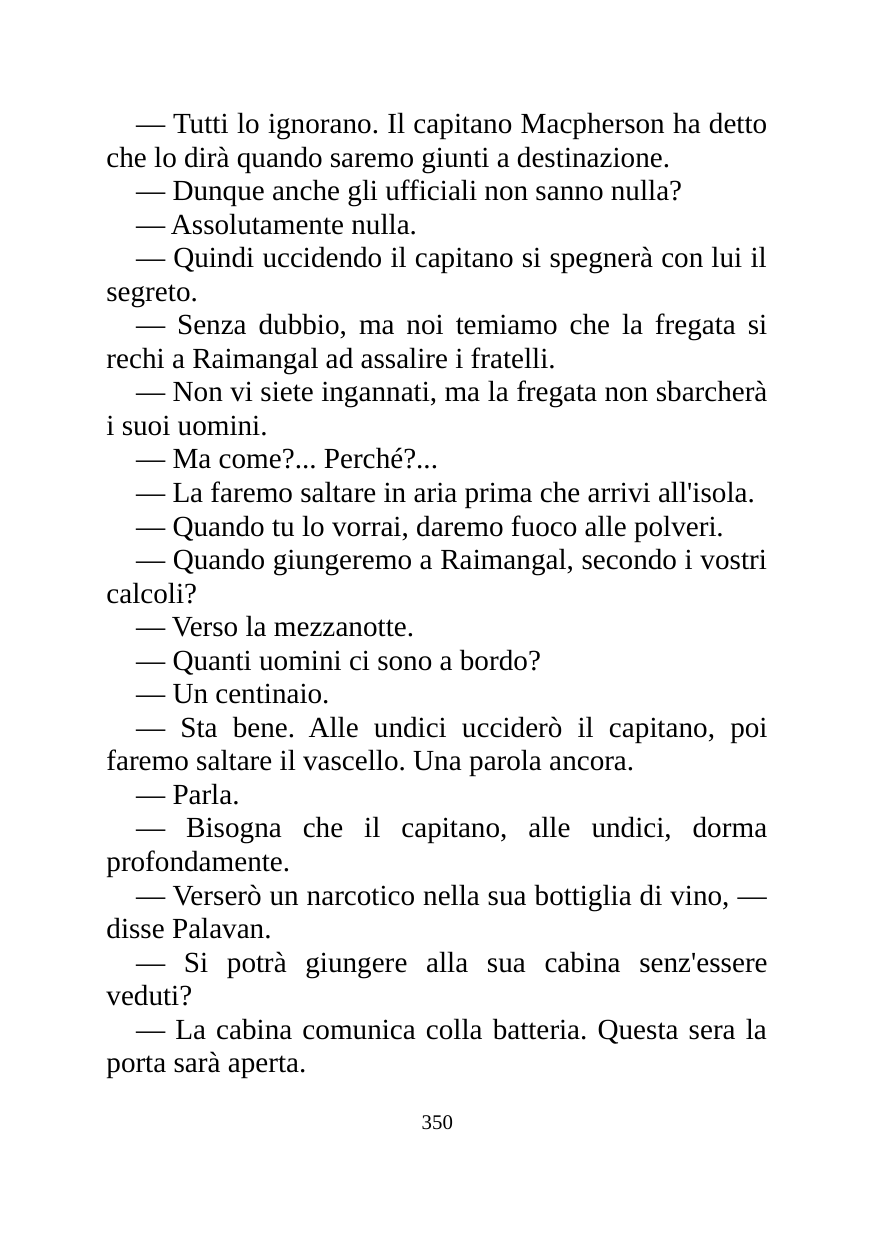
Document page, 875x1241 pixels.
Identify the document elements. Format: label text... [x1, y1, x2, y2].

text — Quando tu lo vorrai, daremo fuoco alle polveri. [106, 509, 768, 542]
text — Senza dubbio, ma noi temiamo che la fregata si rechi a Raimangal ad assalire i fratelli. [106, 307, 768, 374]
text — Assolutamente nulla. [106, 207, 768, 240]
text — Dunque anche gli ufficiali non sanno nulla? [106, 173, 768, 207]
text — Tutti lo ignorano. Il capitano Macpherson ha detto che lo dirà quando saremo giunti a destinazione. [106, 106, 768, 173]
text — Bisogna che il capitano, alle undici, dorma profondamente. [106, 811, 768, 878]
text — Quando giungeremo a Raimangal, secondo i vostri calcoli? [106, 542, 768, 609]
text — La cabina comunica colla batteria. Questa sera la porta sarà aperta. [106, 1012, 768, 1079]
text — La faremo saltare in aria prima che arrivi all'isola. [106, 475, 768, 509]
text — Parla. [106, 777, 768, 811]
text — Sta bene. Alle undici ucciderò il capitano, poi faremo saltare il vascello. Una parola ancora. [106, 710, 768, 777]
text — Un centinaio. [106, 676, 768, 710]
text — Non vi siete ingannati, ma la fregata non sbarcherà i suoi uomini. [106, 374, 768, 442]
text — Quindi uccidendo il capitano si spegnerà con lui il segreto. [106, 240, 768, 307]
text — Ma come?... Perché?... [106, 442, 768, 475]
text — Si potrà giungere alla sua cabina senz'essere veduti? [106, 945, 768, 1012]
text — Verserò un narcotico nella sua bottiglia di vino, — disse Palavan. [106, 878, 768, 945]
text — Verso la mezzanotte. [106, 609, 768, 643]
text — Quanti uomini ci sono a bordo? [106, 643, 768, 676]
